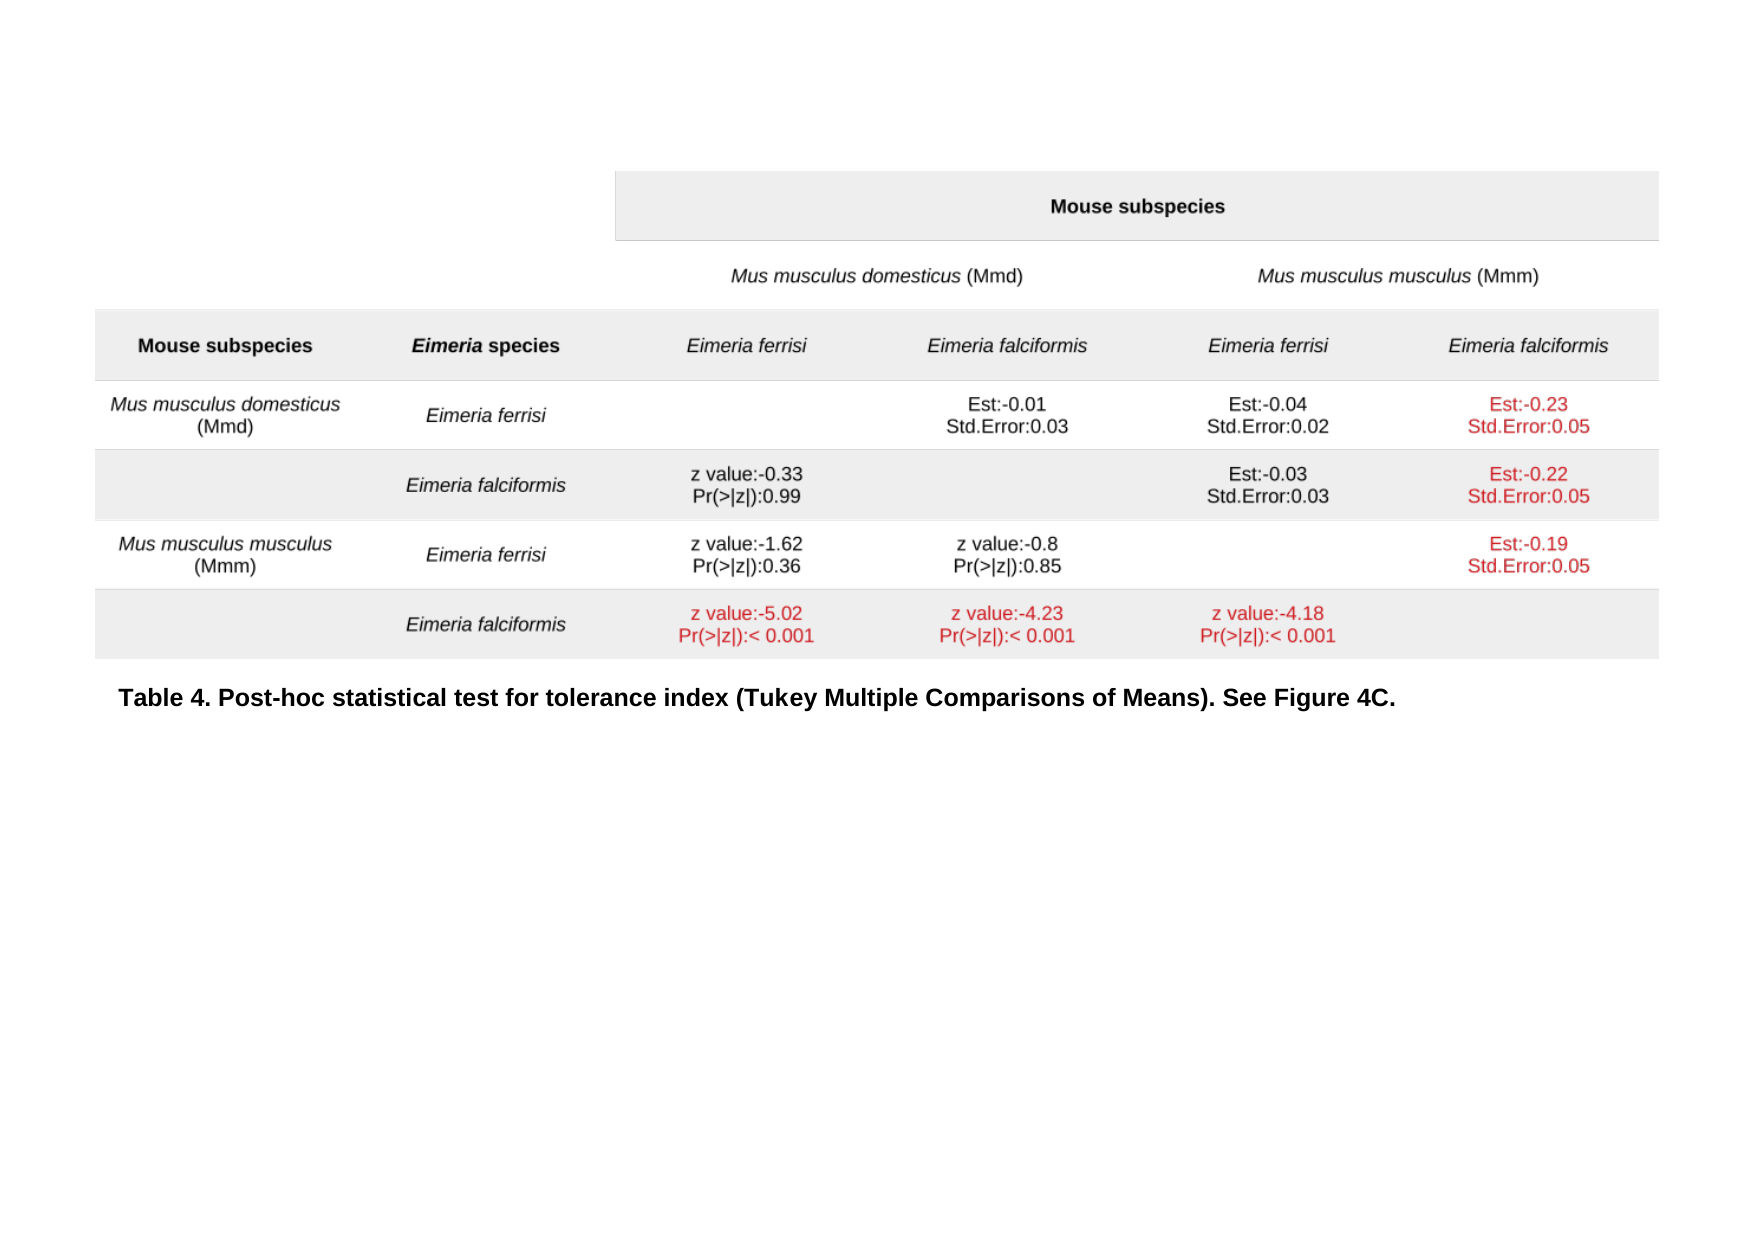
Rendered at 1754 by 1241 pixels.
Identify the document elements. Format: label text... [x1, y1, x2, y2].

picture [95, 171, 1659, 659]
text Table 4. Post-hoc statistical test for tolerance index (Tukey Multiple Comparisons of Means). See Figure 4C. [118, 659, 1636, 712]
